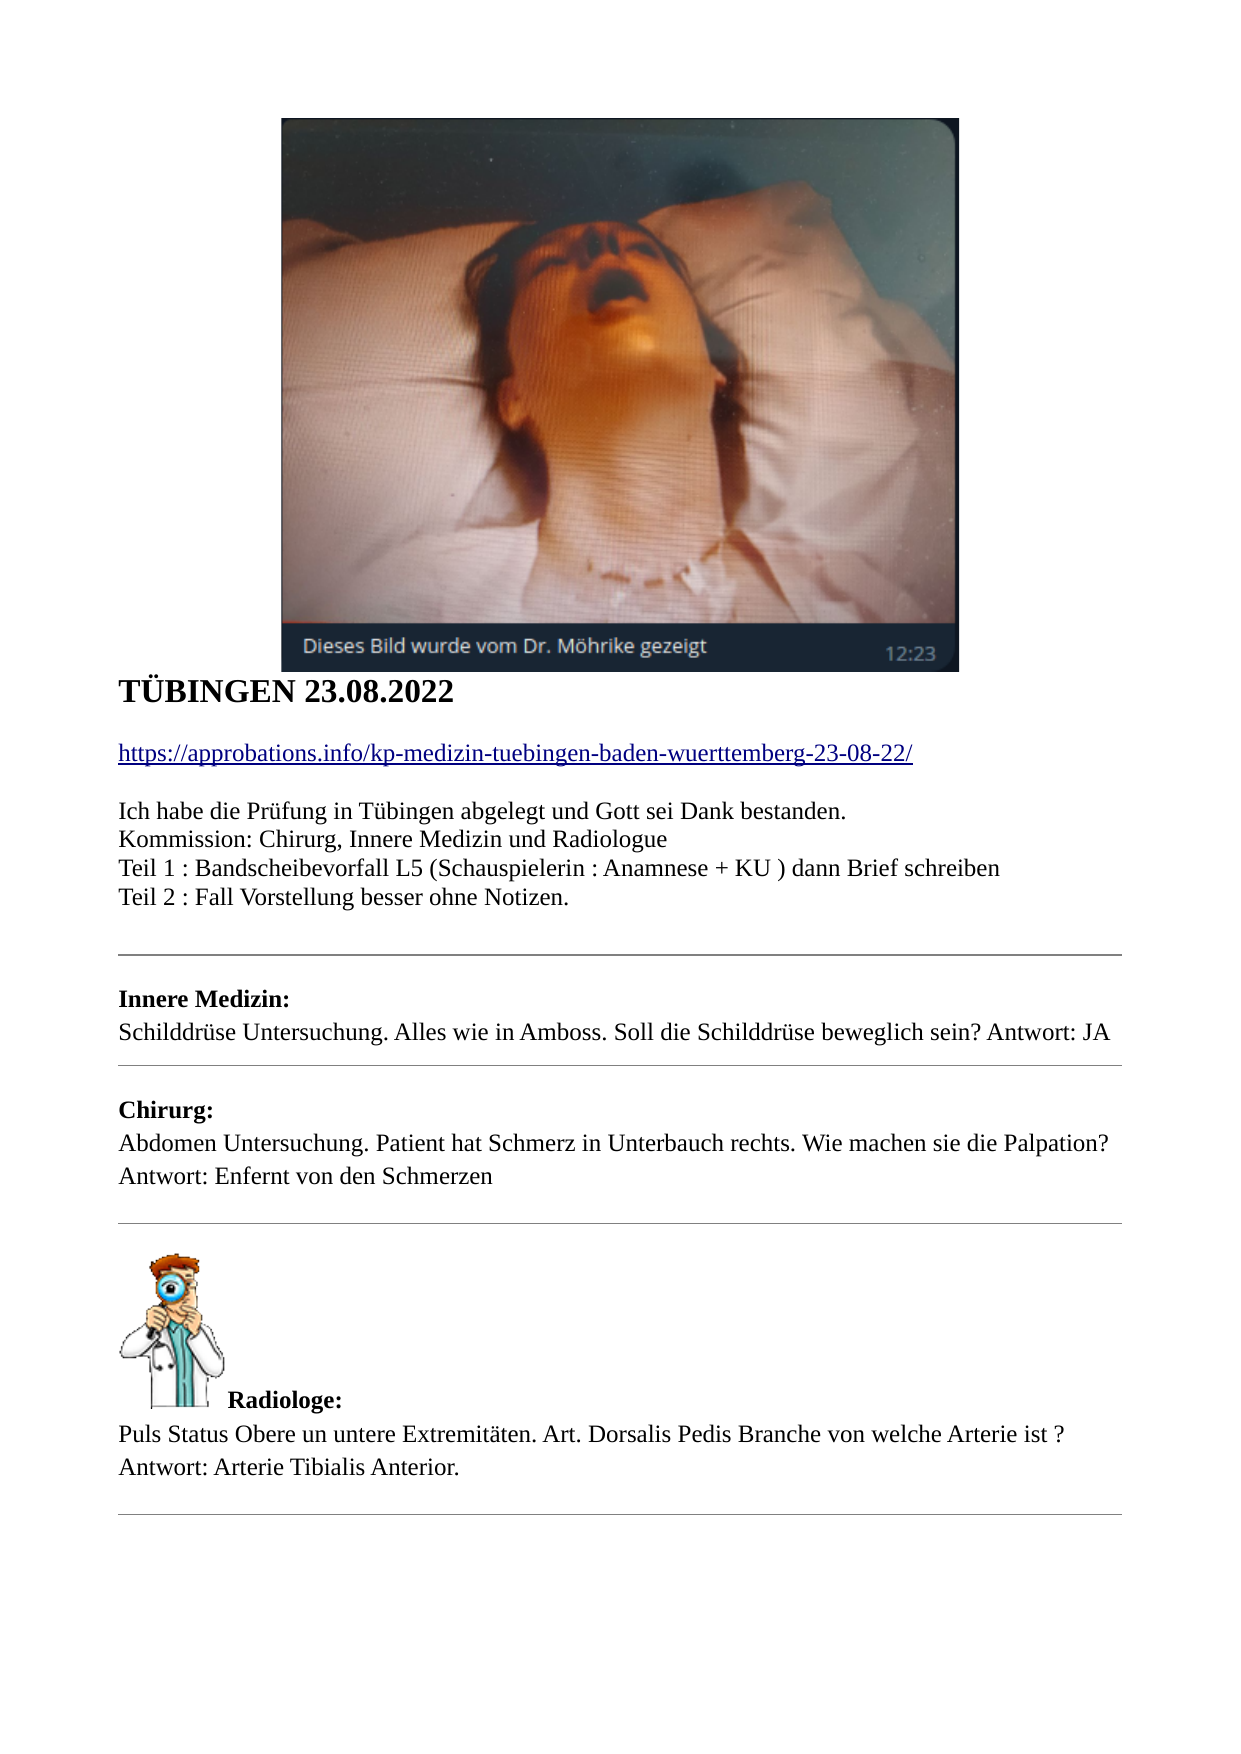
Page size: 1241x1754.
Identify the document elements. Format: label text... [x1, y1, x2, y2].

text Ich habe die Prüfung in Tübingen abgelegt und Gott sei Dank bestanden. [118, 796, 1122, 824]
text TÜBINGEN 23.08.2022 [118, 668, 1122, 709]
text Innere Medizin: Schilddrüse Untersuchung. Alles wie in Amboss. Soll die Schilddrüse beweglich sein? Antwort: JA [118, 984, 1122, 1046]
text Chirurg: Abdomen Untersuchung. Patient hat Schmerz in Unterbauch rechts. Wie machen sie die Palpation? Antwort: Enfernt von den Schmerzen [118, 1095, 1122, 1189]
text Teil 1 : Bandscheibevorfall L5 (Schauspielerin : Anamnese + KU ) dann Brief schreiben [118, 853, 1122, 882]
text Teil 2 : Fall Vorstellung besser ohne Notizen. [118, 882, 1122, 911]
text Radiologe: Puls Status Obere un untere Extremitäten. Art. Dorsalis Pedis Branche von welche Arterie ist ? Antwort: Arterie Tibialis Anterior. [118, 1383, 1122, 1480]
text Kommission: Chirurg, Innere Medizin und Radiologue [118, 824, 1122, 853]
picture [118, 1252, 228, 1409]
text https://approbations.info/kp-medizin-tuebingen-baden-wuerttemberg-23-08-22/ [118, 738, 1122, 767]
picture [281, 118, 960, 672]
